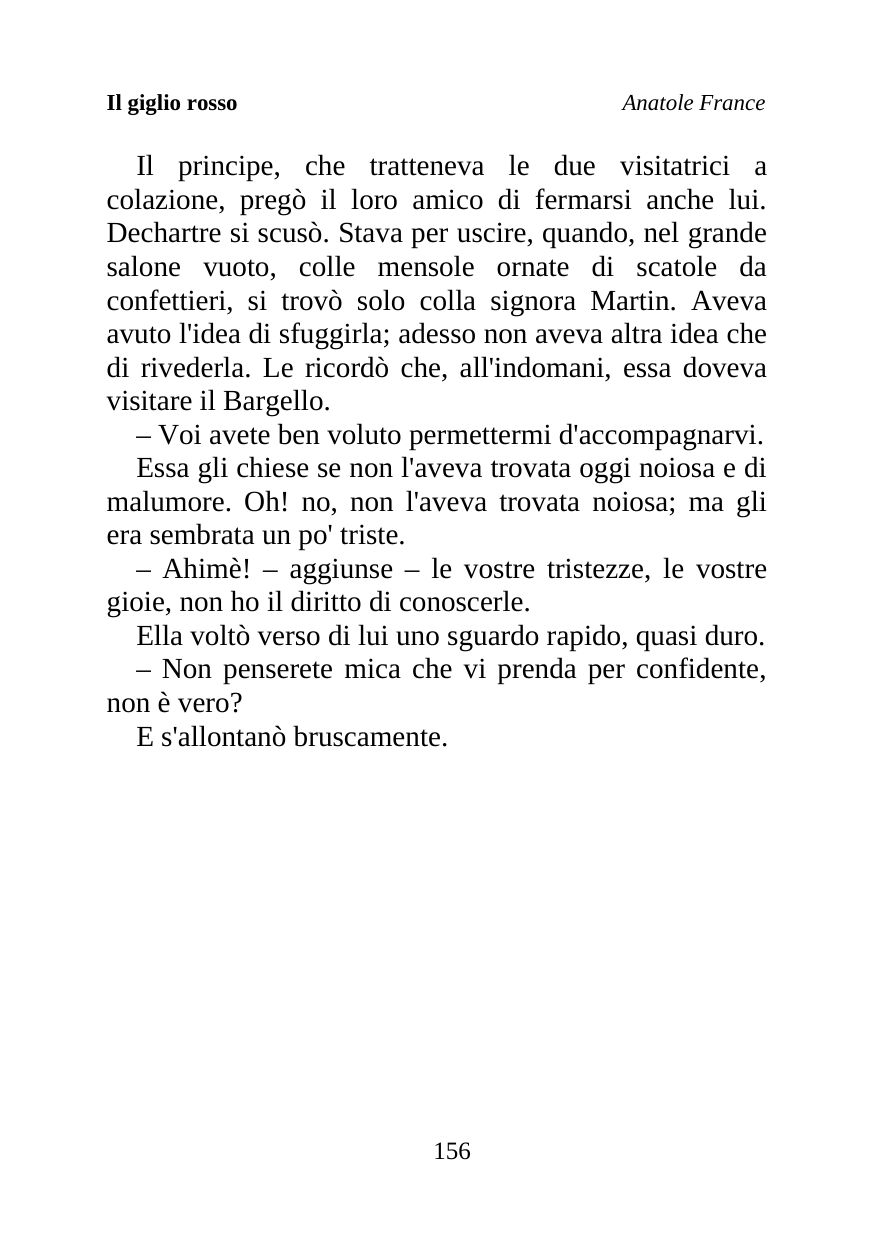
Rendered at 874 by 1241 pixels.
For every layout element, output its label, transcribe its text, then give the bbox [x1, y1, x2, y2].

text Ella voltò verso di lui uno sguardo rapido, quasi duro. [106, 618, 768, 652]
text – Ahimè! – aggiunse – le vostre tristezze, le vostre gioie, non ho il diritto di conoscerle. [106, 551, 768, 618]
text E s'allontanò bruscamente. [106, 719, 768, 752]
text – Voi avete ben voluto permettermi d'accompagnarvi. [106, 417, 768, 450]
text Essa gli chiese se non l'aveva trovata oggi noiosa e di malumore. Oh! no, non l'aveva trovata noiosa; ma gli era sembrata un po' triste. [106, 450, 768, 551]
text – Non penserete mica che vi prenda per confidente, non è vero? [106, 652, 768, 719]
text Il principe, che tratteneva le due visitatrici a colazione, pregò il loro amico di fermarsi anche lui. Dechartre si scusò. Stava per uscire, quando, nel grande salone vuoto, colle mensole ornate di scatole da confettieri, si trovò solo colla signora Martin. Aveva avuto l'idea di sfuggirla; adesso non aveva altra idea che di rivederla. Le ricordò che, all'indomani, essa doveva visitare il Bargello. [106, 148, 768, 417]
